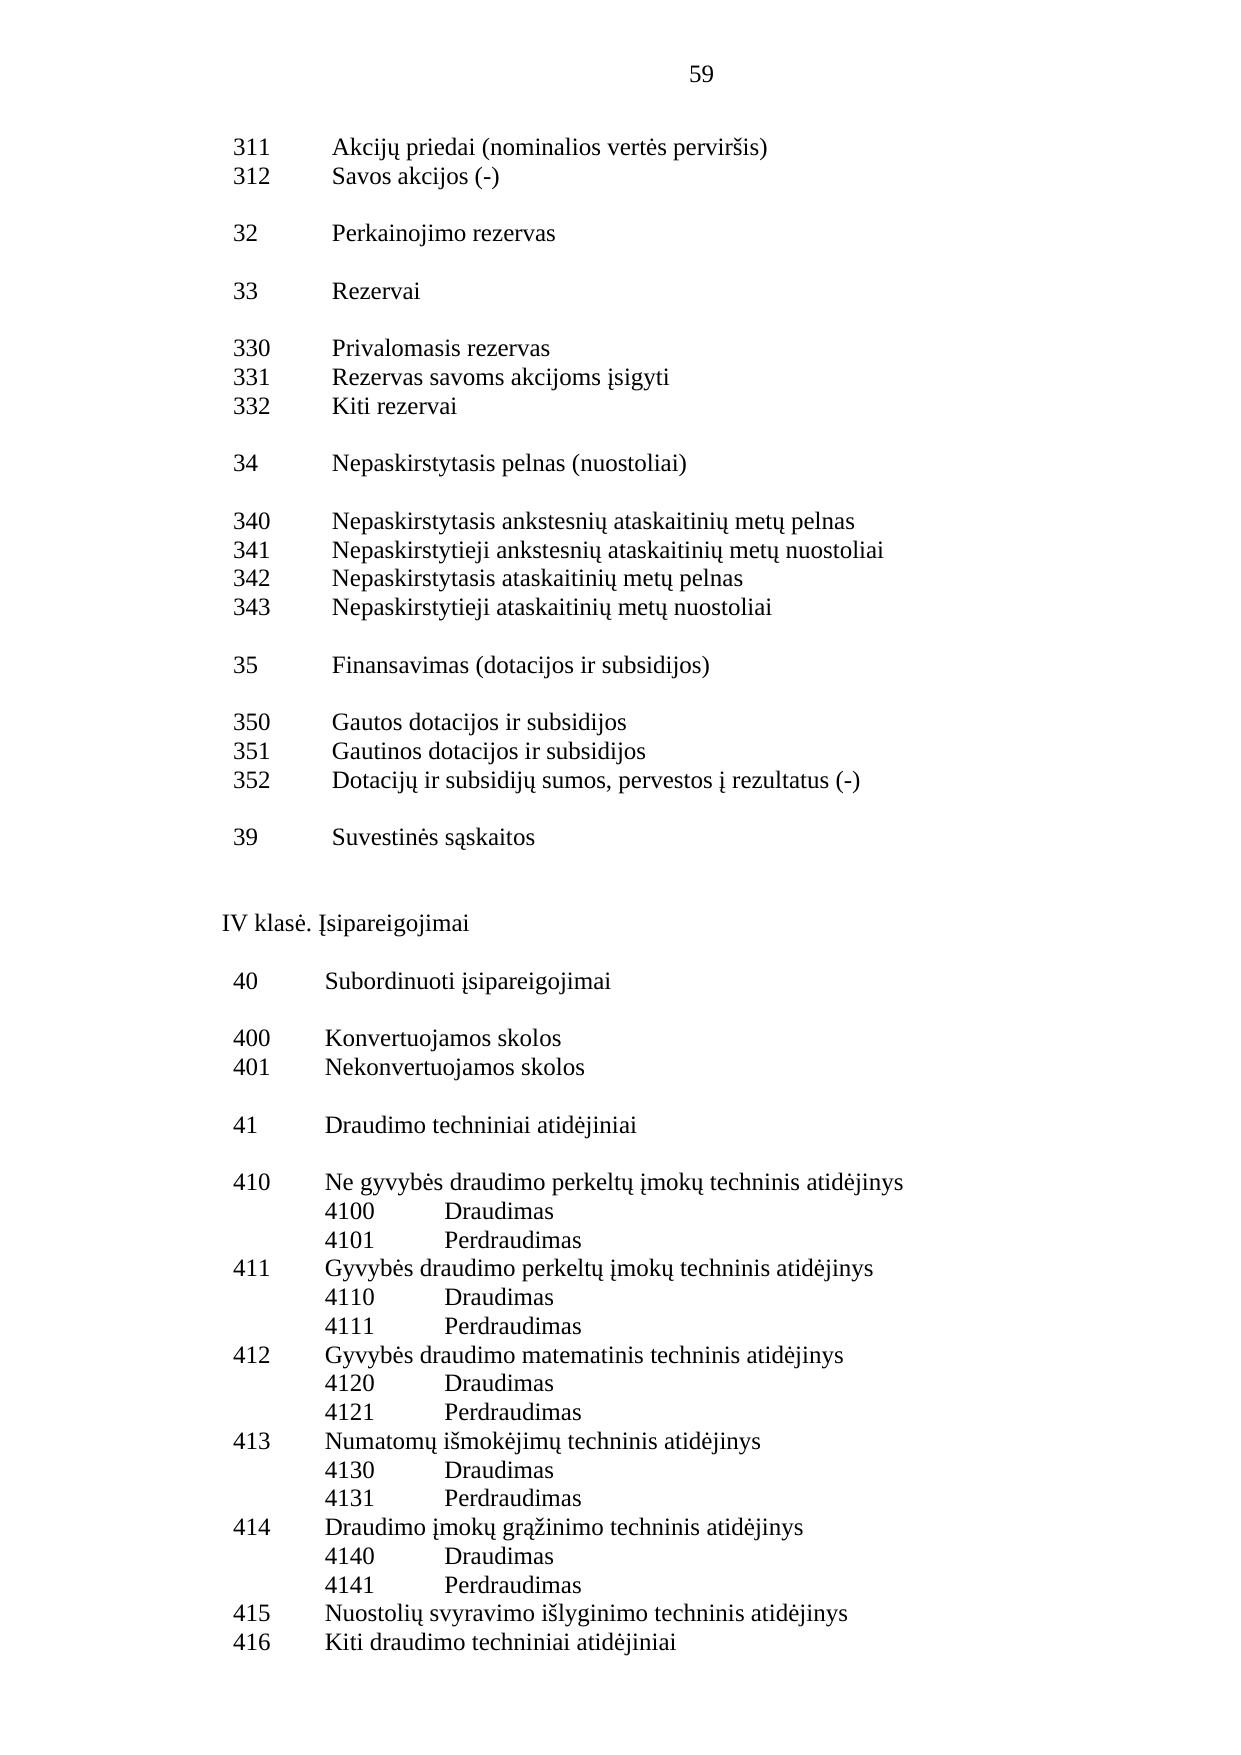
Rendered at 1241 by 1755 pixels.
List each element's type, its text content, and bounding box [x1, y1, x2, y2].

table_cell Draudimas [433, 1282, 1183, 1311]
table_cell Finansavimas (dotacijos ir subsidijos) [320, 650, 1183, 678]
table_cell [320, 851, 1183, 880]
table_cell [313, 1139, 1183, 1167]
table_cell [320, 247, 1183, 276]
table_cell 341 [222, 535, 320, 563]
table_cell [320, 305, 1183, 333]
table_cell 352 [222, 765, 320, 793]
table_cell 35 [222, 650, 320, 678]
table_cell Savos akcijos (-) [320, 161, 1183, 190]
table_cell Numatomų išmokėjimų techninis atidėjinys [313, 1426, 1183, 1455]
table_cell 4100 [313, 1196, 433, 1225]
table_cell 400 [222, 1024, 313, 1052]
table_cell Suvestinės sąskaitos [320, 822, 1183, 851]
table_cell 4101 [313, 1225, 433, 1253]
table_cell 343 [222, 592, 320, 621]
table_cell Perdraudimas [433, 1397, 1183, 1426]
table_cell Draudimas [433, 1196, 1183, 1225]
table_cell Nekonvertuojamos skolos [313, 1052, 1183, 1081]
table_cell 332 [222, 391, 320, 420]
table_cell [320, 190, 1183, 218]
table_cell [222, 190, 320, 218]
table_cell [222, 1225, 313, 1253]
text IV klasė. Įsipareigojimai [222, 908, 1181, 937]
table_cell Gyvybės draudimo matematinis techninis atidėjinys [313, 1340, 1183, 1368]
table_cell [320, 794, 1183, 822]
table_cell Nuostolių svyravimo išlyginimo techninis atidėjinys [313, 1599, 1183, 1627]
table_cell [320, 621, 1183, 650]
table_cell [320, 104, 1183, 132]
table_cell 4140 [313, 1541, 433, 1570]
table_cell Konvertuojamos skolos [313, 1024, 1183, 1052]
table_cell Nepaskirstytieji ataskaitinių metų nuostoliai [320, 592, 1183, 621]
table_cell [222, 1139, 313, 1167]
table_cell [222, 1282, 313, 1311]
table_cell 312 [222, 161, 320, 190]
table_cell [222, 1196, 313, 1225]
table_cell Gyvybės draudimo perkeltų įmokų techninis atidėjinys [313, 1254, 1183, 1282]
table_cell 350 [222, 707, 320, 736]
table_cell 34 [222, 449, 320, 477]
table_cell [313, 995, 1183, 1023]
table_cell 4141 [313, 1570, 433, 1598]
table_cell 412 [222, 1340, 313, 1368]
table_cell [222, 621, 320, 650]
table_cell Draudimas [433, 1455, 1183, 1483]
table_cell Privalomasis rezervas [320, 334, 1183, 362]
table_cell Perdraudimas [433, 1484, 1183, 1512]
table_cell [222, 794, 320, 822]
table_cell [222, 1541, 313, 1570]
table_cell 39 [222, 822, 320, 851]
table_cell [222, 305, 320, 333]
table_cell Rezervas savoms akcijoms įsigyti [320, 362, 1183, 391]
table_cell [222, 1397, 313, 1426]
table_cell [222, 420, 320, 448]
table_cell [222, 1311, 313, 1340]
table_cell [222, 995, 313, 1023]
table_cell 401 [222, 1052, 313, 1081]
table_cell Dotacijų ir subsidijų sumos, pervestos į rezultatus (-) [320, 765, 1183, 793]
table_cell Perdraudimas [433, 1570, 1183, 1598]
table_cell [222, 1484, 313, 1512]
table_cell Rezervai [320, 276, 1183, 305]
table_cell [222, 1081, 313, 1110]
table_cell 4111 [313, 1311, 433, 1340]
table_cell Perkainojimo rezervas [320, 219, 1183, 247]
table_cell 340 [222, 506, 320, 535]
table_cell [320, 420, 1183, 448]
table_cell Kiti rezervai [320, 391, 1183, 420]
table_cell 32 [222, 219, 320, 247]
table_cell 330 [222, 334, 320, 362]
table_header 40 [222, 966, 313, 995]
table_cell Nepaskirstytasis pelnas (nuostoliai) [320, 449, 1183, 477]
table_cell 4121 [313, 1397, 433, 1426]
table_cell Gautos dotacijos ir subsidijos [320, 707, 1183, 736]
table_cell [222, 851, 320, 880]
table_cell Gautinos dotacijos ir subsidijos [320, 736, 1183, 765]
table_cell 4131 [313, 1484, 433, 1512]
table_cell 342 [222, 564, 320, 592]
table_cell 33 [222, 276, 320, 305]
table_cell 331 [222, 362, 320, 391]
table_cell [222, 104, 320, 132]
table_cell Perdraudimas [433, 1225, 1183, 1253]
table_cell 416 [222, 1627, 313, 1656]
table_cell Draudimas [433, 1541, 1183, 1570]
table_cell Draudimo techniniai atidėjiniai [313, 1110, 1183, 1138]
table_cell Kiti draudimo techniniai atidėjiniai [313, 1627, 1183, 1656]
table_cell 410 [222, 1167, 313, 1196]
table_cell [222, 679, 320, 707]
table_cell [222, 247, 320, 276]
table_cell 4130 [313, 1455, 433, 1483]
table_cell 311 [222, 132, 320, 161]
table_cell [222, 1369, 313, 1397]
table_cell 4120 [313, 1369, 433, 1397]
table_cell 4110 [313, 1282, 433, 1311]
table_cell Ne gyvybės draudimo perkeltų įmokų techninis atidėjinys [313, 1167, 1183, 1196]
table_cell Draudimas [433, 1369, 1183, 1397]
table_cell Perdraudimas [433, 1311, 1183, 1340]
table_cell [222, 1570, 313, 1598]
table_cell Draudimo įmokų grąžinimo techninis atidėjinys [313, 1512, 1183, 1541]
table_cell [222, 1455, 313, 1483]
table_cell 414 [222, 1512, 313, 1541]
table_cell 413 [222, 1426, 313, 1455]
table_header Subordinuoti įsipareigojimai [313, 966, 1183, 995]
table_cell 411 [222, 1254, 313, 1282]
table_cell Akcijų priedai (nominalios vertės perviršis) [320, 132, 1183, 161]
table_cell [222, 477, 320, 506]
table_cell Nepaskirstytieji ankstesnių ataskaitinių metų nuostoliai [320, 535, 1183, 563]
table_cell Nepaskirstytasis ataskaitinių metų pelnas [320, 564, 1183, 592]
table_cell [320, 679, 1183, 707]
table_cell 41 [222, 1110, 313, 1138]
table_cell 351 [222, 736, 320, 765]
table_cell 415 [222, 1599, 313, 1627]
table_cell [320, 477, 1183, 506]
table_cell Nepaskirstytasis ankstesnių ataskaitinių metų pelnas [320, 506, 1183, 535]
table_cell [313, 1081, 1183, 1110]
